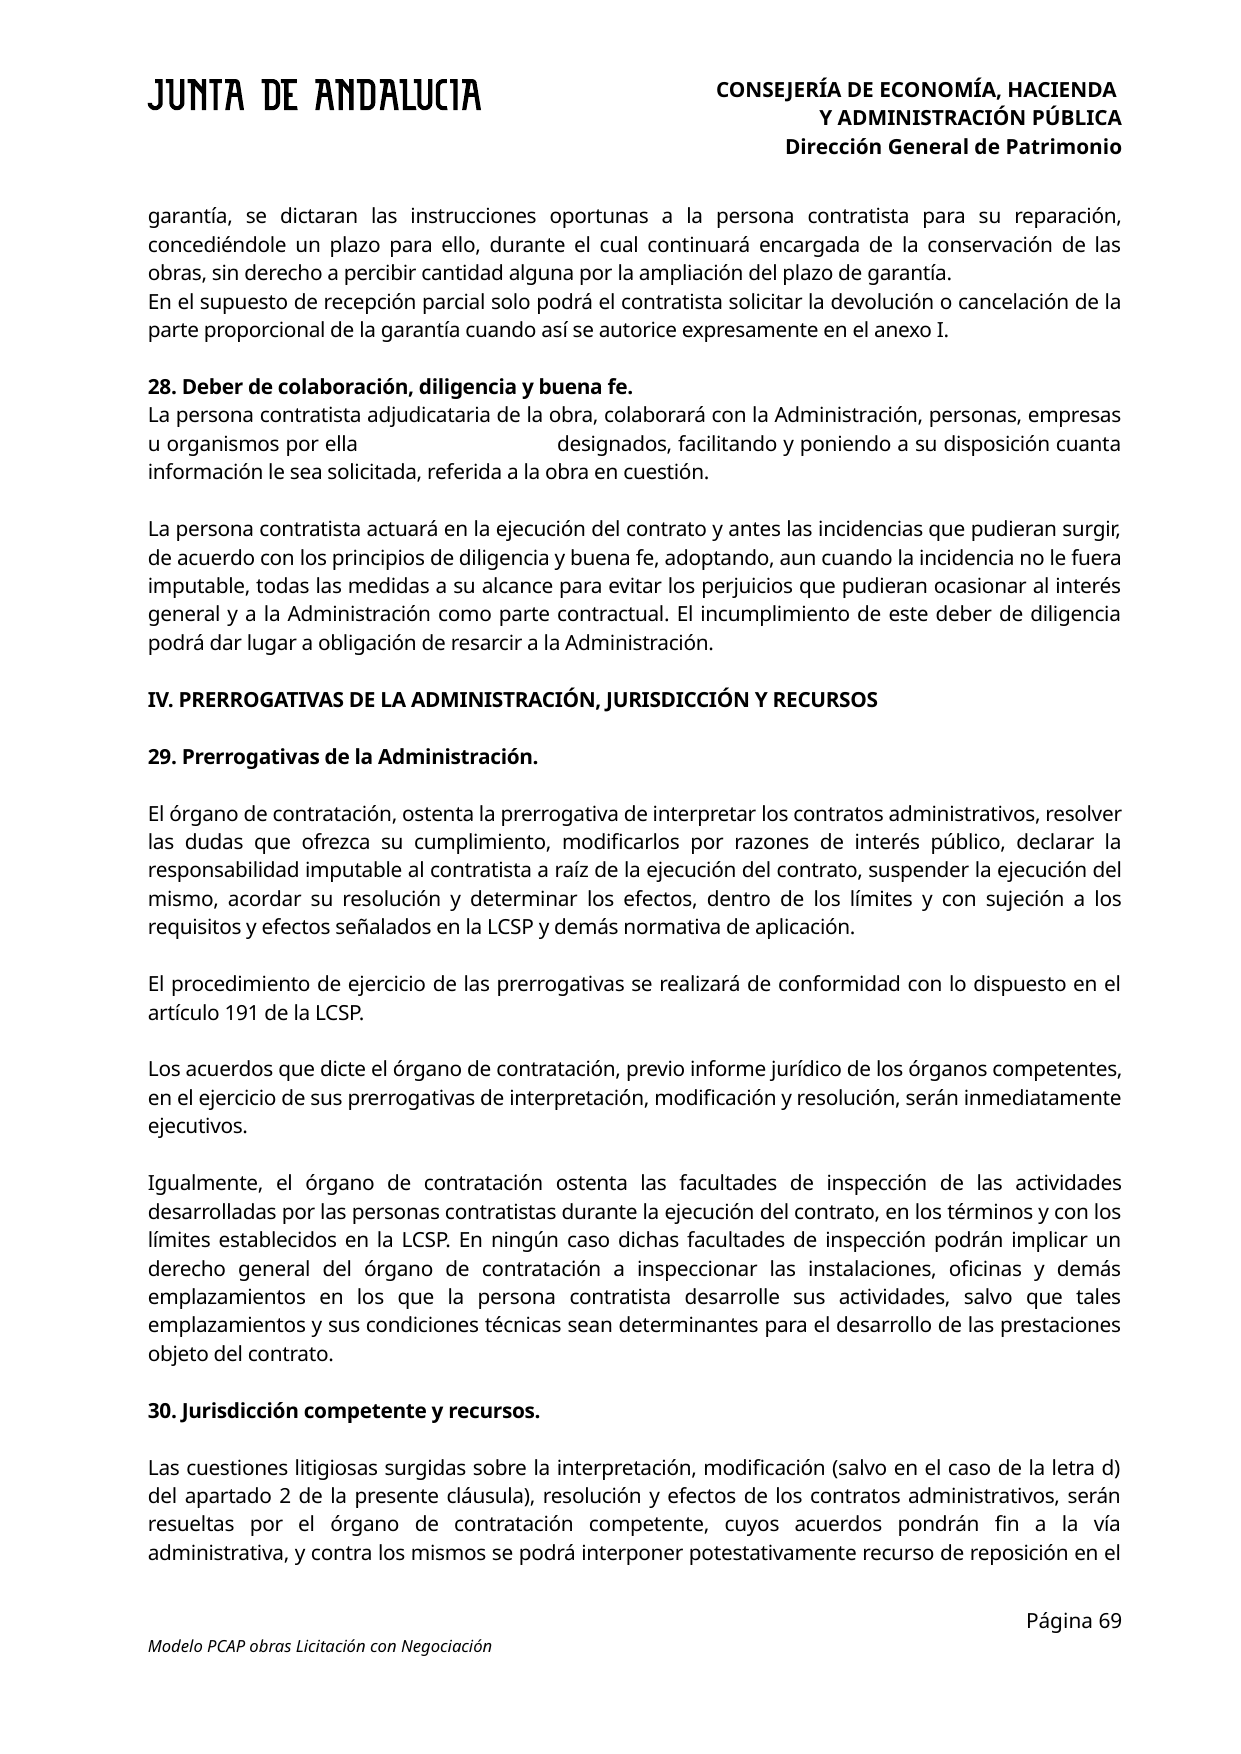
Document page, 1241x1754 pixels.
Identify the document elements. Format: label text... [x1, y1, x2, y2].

text El órgano de contratación, ostenta la prerrogativa de interpretar los contratos administrativos, resolver las dudas que ofrezca su cumplimiento, modificarlos por razones de interés público, declarar la responsabilidad imputable al contratista a raíz de la ejecución del contrato, suspender la ejecución del mismo, acordar su resolución y determinar los efectos, dentro de los límites y con sujeción a los requisitos y efectos señalados en la LCSP y demás normativa de aplicación. [148, 799, 1122, 941]
text 30. Jurisdicción competente y recursos. [148, 1396, 1122, 1424]
text Los acuerdos que dicte el órgano de contratación, previo informe jurídico de los órganos competentes, en el ejercicio de sus prerrogativas de interpretación, modificación y resolución, serán inmediatamente ejecutivos. [148, 1054, 1122, 1140]
text La persona contratista adjudicataria de la obra, colaborará con la Administración, personas, empresas u organismos por ella designados, facilitando y poniendo a su disposición cuanta información le sea solicitada, referida a la obra en cuestión. [148, 401, 1122, 486]
text La persona contratista actuará en la ejecución del contrato y antes las incidencias que pudieran surgir, de acuerdo con los principios de diligencia y buena fe, adoptando, aun cuando la incidencia no le fuera imputable, todas las medidas a su alcance para evitar los perjuicios que pudieran ocasionar al interés general y a la Administración como parte contractual. El incumplimiento de este deber de diligencia podrá dar lugar a obligación de resarcir a la Administración. [148, 514, 1122, 656]
text En el supuesto de recepción parcial solo podrá el contratista solicitar la devolución o cancelación de la parte proporcional de la garantía cuando así se autorice expresamente en el anexo I. [148, 287, 1122, 344]
text Igualmente, el órgano de contratación ostenta las facultades de inspección de las actividades desarrolladas por las personas contratistas durante la ejecución del contrato, en los términos y con los límites establecidos en la LCSP. En ningún caso dichas facultades de inspección podrán implicar un derecho general del órgano de contratación a inspeccionar las instalaciones, oficinas y demás emplazamientos en los que la persona contratista desarrolle sus actividades, salvo que tales emplazamientos y sus condiciones técnicas sean determinantes para el desarrollo de las prestaciones objeto del contrato. [148, 1168, 1122, 1367]
text El procedimiento de ejercicio de las prerrogativas se realizará de conformidad con lo dispuesto en el artículo 191 de la LCSP. [148, 969, 1122, 1026]
text garantía, se dictaran las instrucciones oportunas a la persona contratista para su reparación, concediéndole un plazo para ello, durante el cual continuará encargada de la conservación de las obras, sin derecho a percibir cantidad alguna por la ampliación del plazo de garantía. [148, 201, 1122, 287]
text 28. Deber de colaboración, diligencia y buena fe. [148, 372, 1122, 401]
text Las cuestiones litigiosas surgidas sobre la interpretación, modificación (salvo en el caso de la letra d) del apartado 2 de la presente cláusula), resolución y efectos de los contratos administrativos, serán resueltas por el órgano de contratación competente, cuyos acuerdos pondrán fin a la vía administrativa, y contra los mismos se podrá interponer potestativamente recurso de reposición en el [148, 1453, 1122, 1566]
text 29. Prerrogativas de la Administración. [148, 742, 1122, 770]
text IV. PRERROGATIVAS DE LA ADMINISTRACIÓN, JURISDICCIÓN Y RECURSOS [148, 685, 1122, 713]
